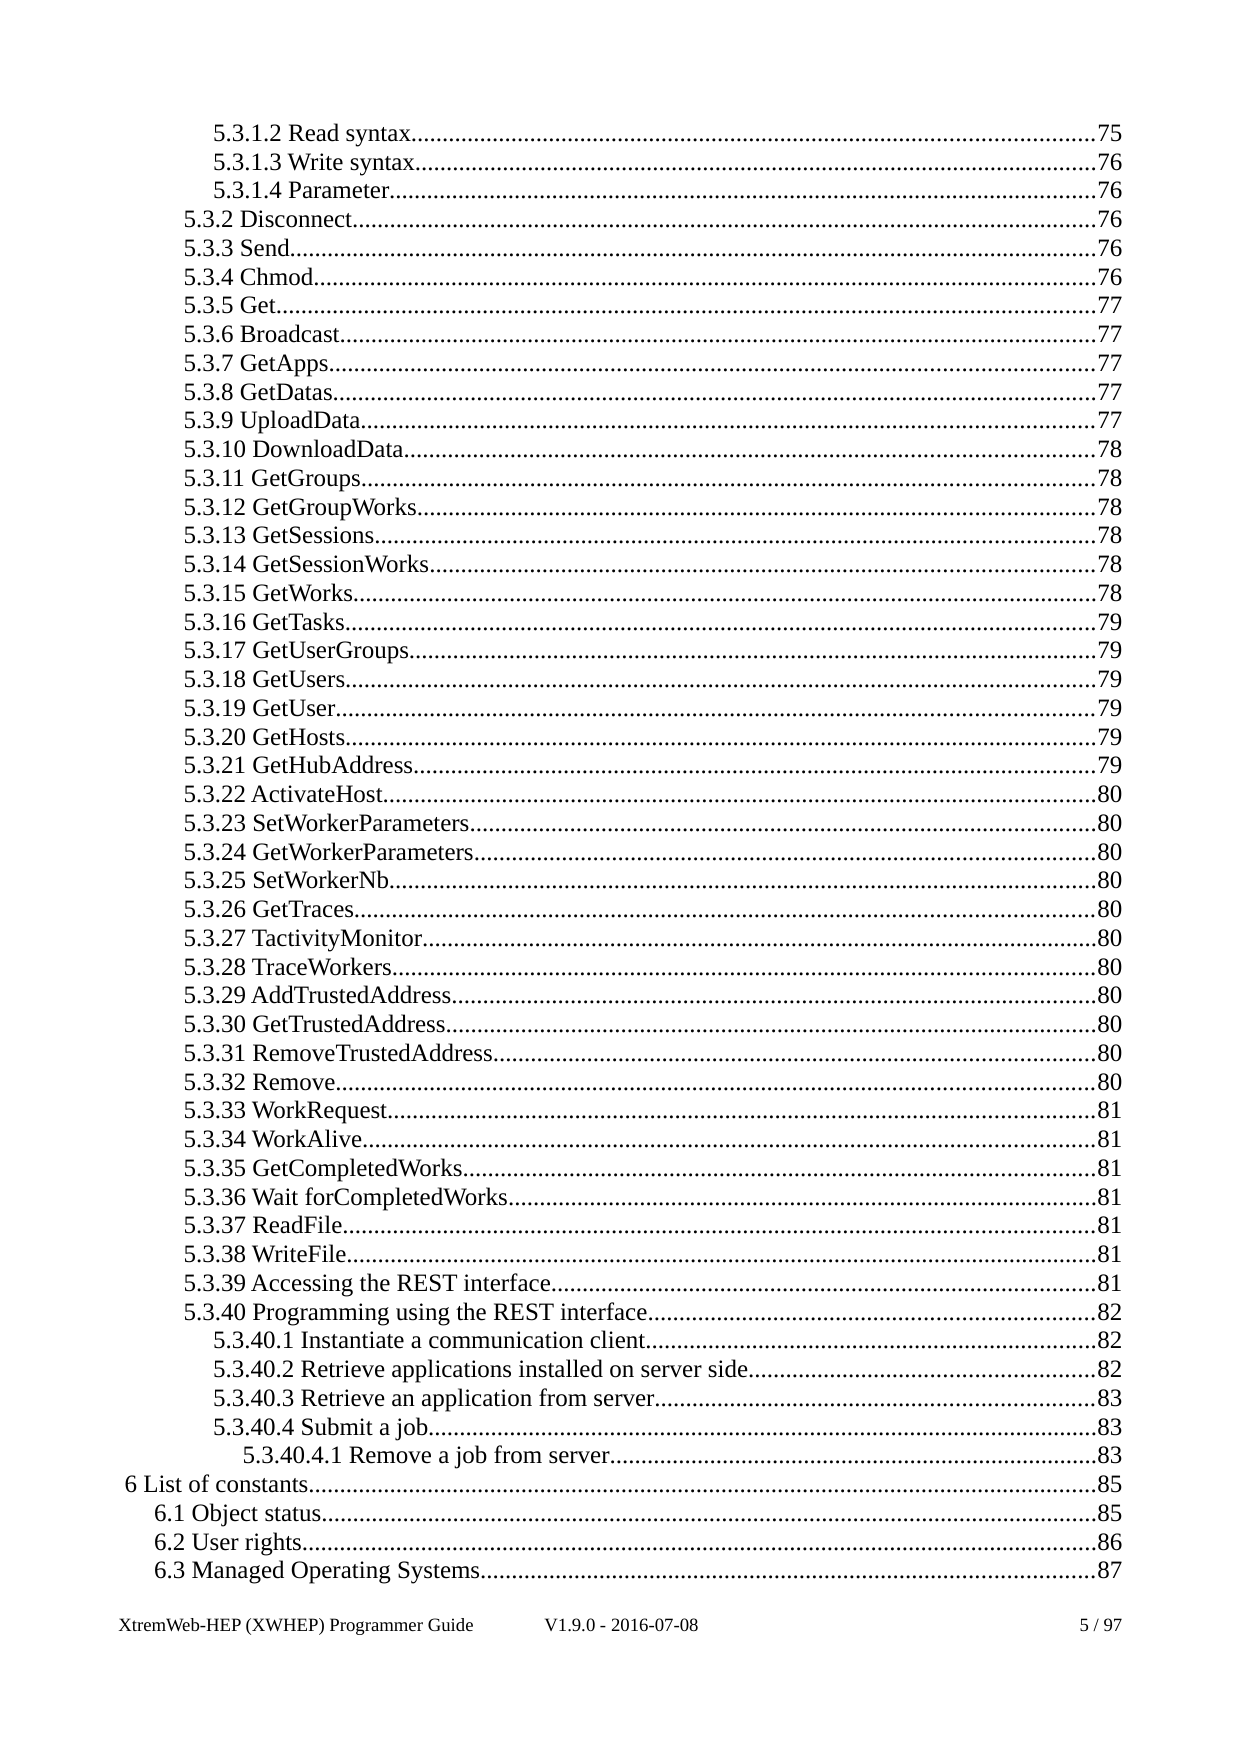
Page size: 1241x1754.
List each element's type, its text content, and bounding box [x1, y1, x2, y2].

text 6.2 User rights 86 [148, 1527, 1122, 1556]
text 5.3.27 TactivityMonitor 80 [177, 923, 1122, 952]
text 5.3.35 GetCompletedWorks 81 [177, 1153, 1122, 1182]
text 5.3.26 GetTraces 80 [177, 894, 1122, 923]
text 5.3.6 Broadcast 77 [177, 319, 1122, 348]
text 6 List of constants 85 [118, 1469, 1122, 1498]
text 5.3.20 GetHosts 79 [177, 722, 1122, 751]
text 5.3.34 WorkAlive 81 [177, 1124, 1122, 1153]
text 5.3.39 Accessing the REST interface 81 [177, 1268, 1122, 1297]
text 5.3.40.4.1 Remove a job from server 83 [236, 1441, 1122, 1469]
text 5.3.40.1 Instantiate a communication client 82 [207, 1326, 1122, 1354]
text 5.3.33 WorkRequest 81 [177, 1096, 1122, 1124]
text 5.3.25 SetWorkerNb 80 [177, 866, 1122, 894]
text 5.3.23 SetWorkerParameters 80 [177, 808, 1122, 837]
text 5.3.22 ActivateHost 80 [177, 779, 1122, 808]
text 5.3.31 RemoveTrustedAddress 80 [177, 1038, 1122, 1067]
text 5.3.8 GetDatas 77 [177, 377, 1122, 406]
text 5.3.1.3 Write syntax 76 [207, 147, 1122, 176]
text 5.3.18 GetUsers 79 [177, 664, 1122, 693]
text 5.3.40.2 Retrieve applications installed on server side 82 [207, 1354, 1122, 1383]
text 5.3.32 Remove 80 [177, 1067, 1122, 1096]
text 6.3 Managed Operating Systems 87 [148, 1556, 1122, 1584]
text 5.3.17 GetUserGroups 79 [177, 636, 1122, 664]
text 5.3.40.4 Submit a job 83 [207, 1412, 1122, 1441]
text 5.3.29 AddTrustedAddress 80 [177, 981, 1122, 1009]
text 5.3.1.4 Parameter 76 [207, 176, 1122, 204]
text 5.3.38 WriteFile 81 [177, 1239, 1122, 1268]
text 5.3.11 GetGroups 78 [177, 463, 1122, 492]
text 5.3.24 GetWorkerParameters 80 [177, 837, 1122, 866]
text 5.3.19 GetUser 79 [177, 693, 1122, 722]
text 5.3.5 Get 77 [177, 291, 1122, 319]
text 5.3.1.2 Read syntax 75 [207, 118, 1122, 147]
text 5.3.36 Wait forCompletedWorks 81 [177, 1182, 1122, 1211]
text 5.3.12 GetGroupWorks 78 [177, 492, 1122, 521]
text 5.3.3 Send 76 [177, 233, 1122, 262]
text 5.3.2 Disconnect 76 [177, 204, 1122, 233]
text 5.3.28 TraceWorkers 80 [177, 952, 1122, 981]
text 5.3.9 UploadData 77 [177, 406, 1122, 434]
text 5.3.7 GetApps 77 [177, 348, 1122, 377]
text 5.3.40 Programming using the REST interface 82 [177, 1297, 1122, 1326]
text 5.3.14 GetSessionWorks 78 [177, 549, 1122, 578]
text 5.3.13 GetSessions 78 [177, 521, 1122, 549]
text 5.3.15 GetWorks 78 [177, 578, 1122, 607]
text 5.3.40.3 Retrieve an application from server 83 [207, 1383, 1122, 1412]
text 5.3.4 Chmod 76 [177, 262, 1122, 291]
text 6.1 Object status 85 [148, 1498, 1122, 1527]
text 5.3.30 GetTrustedAddress 80 [177, 1009, 1122, 1038]
text 5.3.21 GetHubAddress 79 [177, 751, 1122, 779]
text 5.3.16 GetTasks 79 [177, 607, 1122, 636]
text 5.3.37 ReadFile 81 [177, 1211, 1122, 1239]
text 5.3.10 DownloadData 78 [177, 434, 1122, 463]
